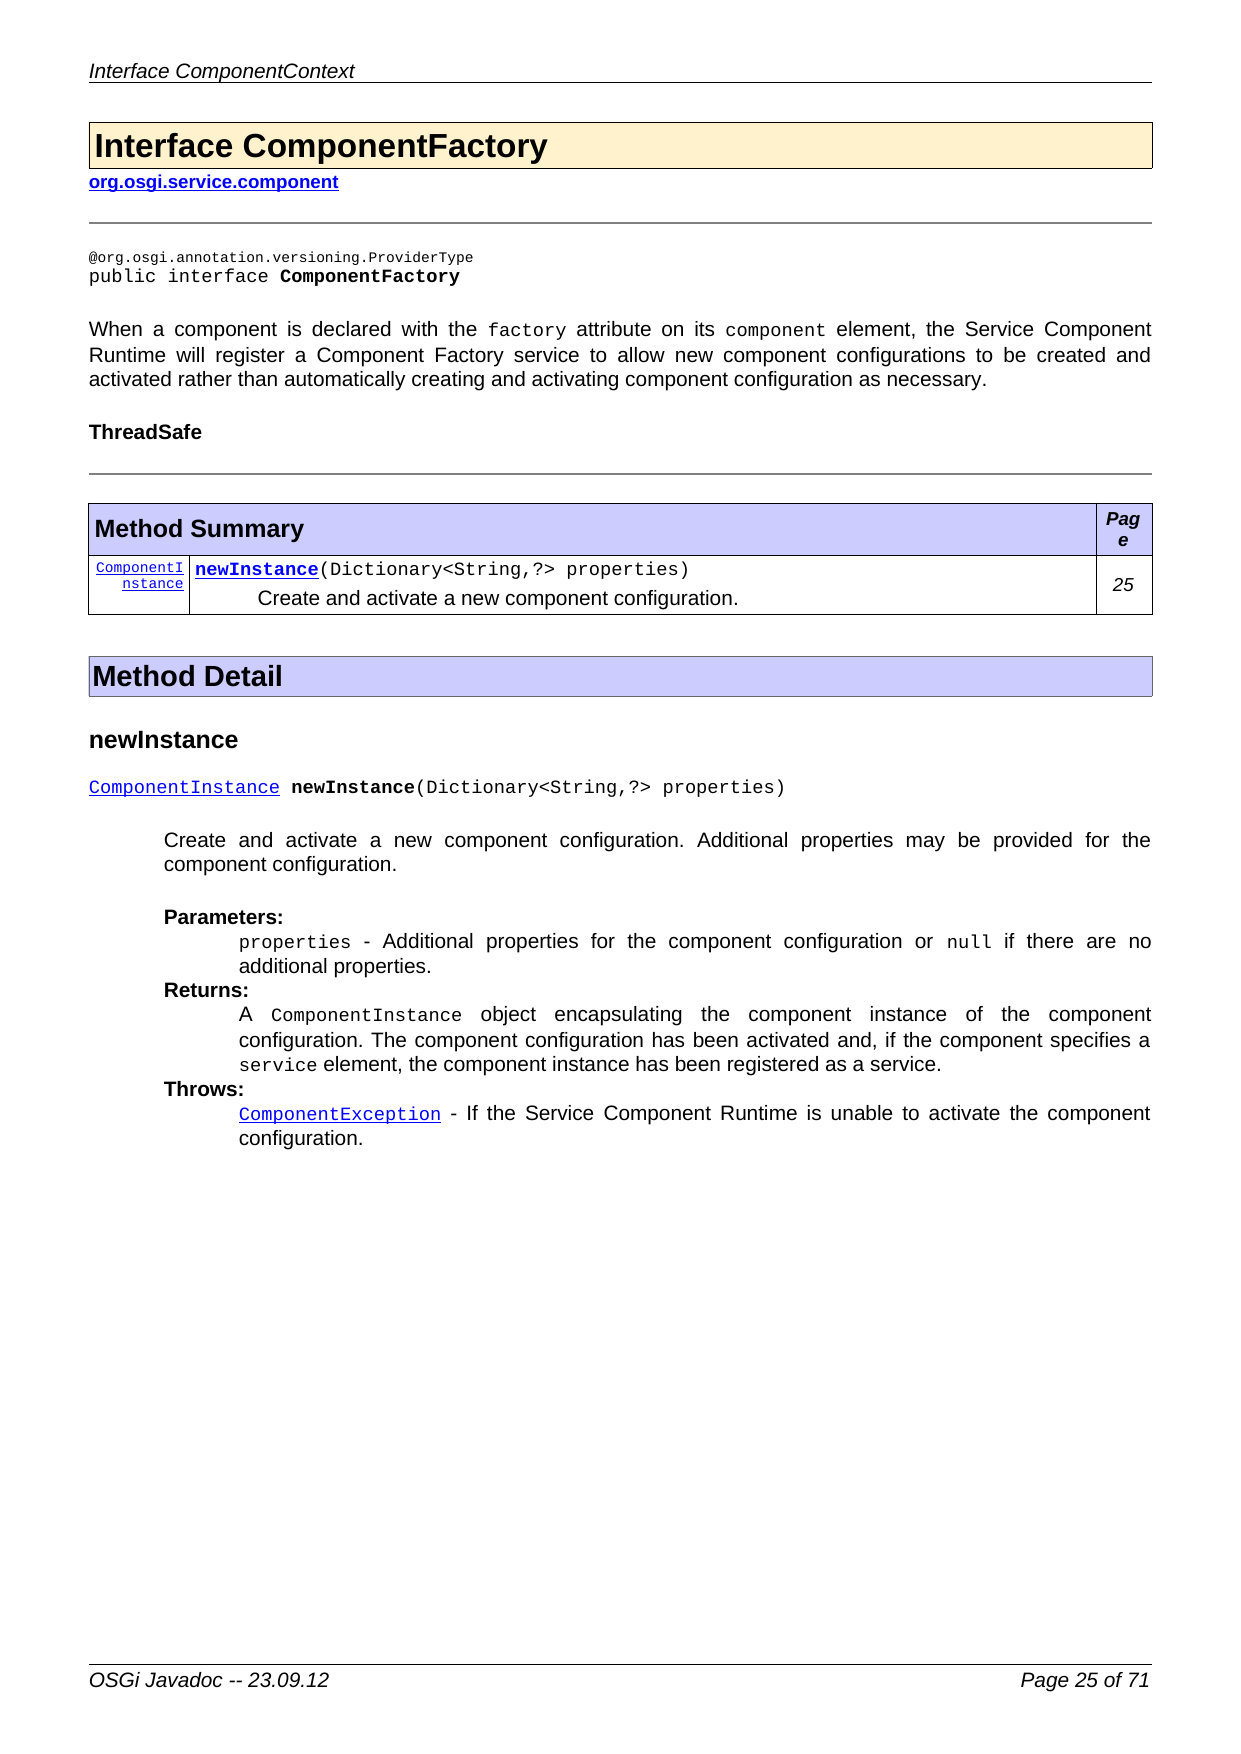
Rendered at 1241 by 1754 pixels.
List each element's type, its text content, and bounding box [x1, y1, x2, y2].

text ComponentInstance newInstance(Dictionary<String,?> properties) [88, 778, 1152, 799]
text Parameters: [163, 905, 1152, 929]
table_header Page [1097, 504, 1152, 555]
text A ComponentInstance object encapsulating the component instance of the component configuration. The component configuration has been activated and, if the component specifies a service element, the component instance has been registered as a service. [238, 1002, 1152, 1077]
text Create and activate a new component configuration. Additional properties may be provided for the component configuration. [163, 828, 1152, 876]
table_cell [1097, 556, 1152, 614]
text ThreadSafe [88, 419, 1152, 443]
text Throws: [163, 1077, 1152, 1101]
text properties - Additional properties for the component configuration or null if there are no additional properties. [238, 929, 1152, 978]
table_cell ComponentInstance [89, 556, 189, 614]
text ComponentException - If the Service Component Runtime is unable to activate the component configuration. [238, 1101, 1152, 1150]
text Returns: [163, 978, 1152, 1002]
table_header Method Summary [89, 504, 1096, 555]
subtitle Method Detail [90, 657, 1152, 696]
subtitle newInstance [88, 725, 1152, 753]
subtitle Interface ComponentFactory [90, 123, 1152, 168]
text When a component is declared with the factory attribute on its component element, the Service Component Runtime will register a Component Factory service to allow new component configurations to be created and activated rather than automatically creating and activating component configuration as necessary. [88, 317, 1152, 390]
table_cell newInstance(Dictionary<String,?> properties) Create and activate a new component configuration. [190, 556, 1096, 614]
text @org.osgi.annotation.versioning.ProviderType public interface ComponentFactory [88, 250, 1152, 288]
text org.osgi.service.component [88, 171, 1152, 193]
